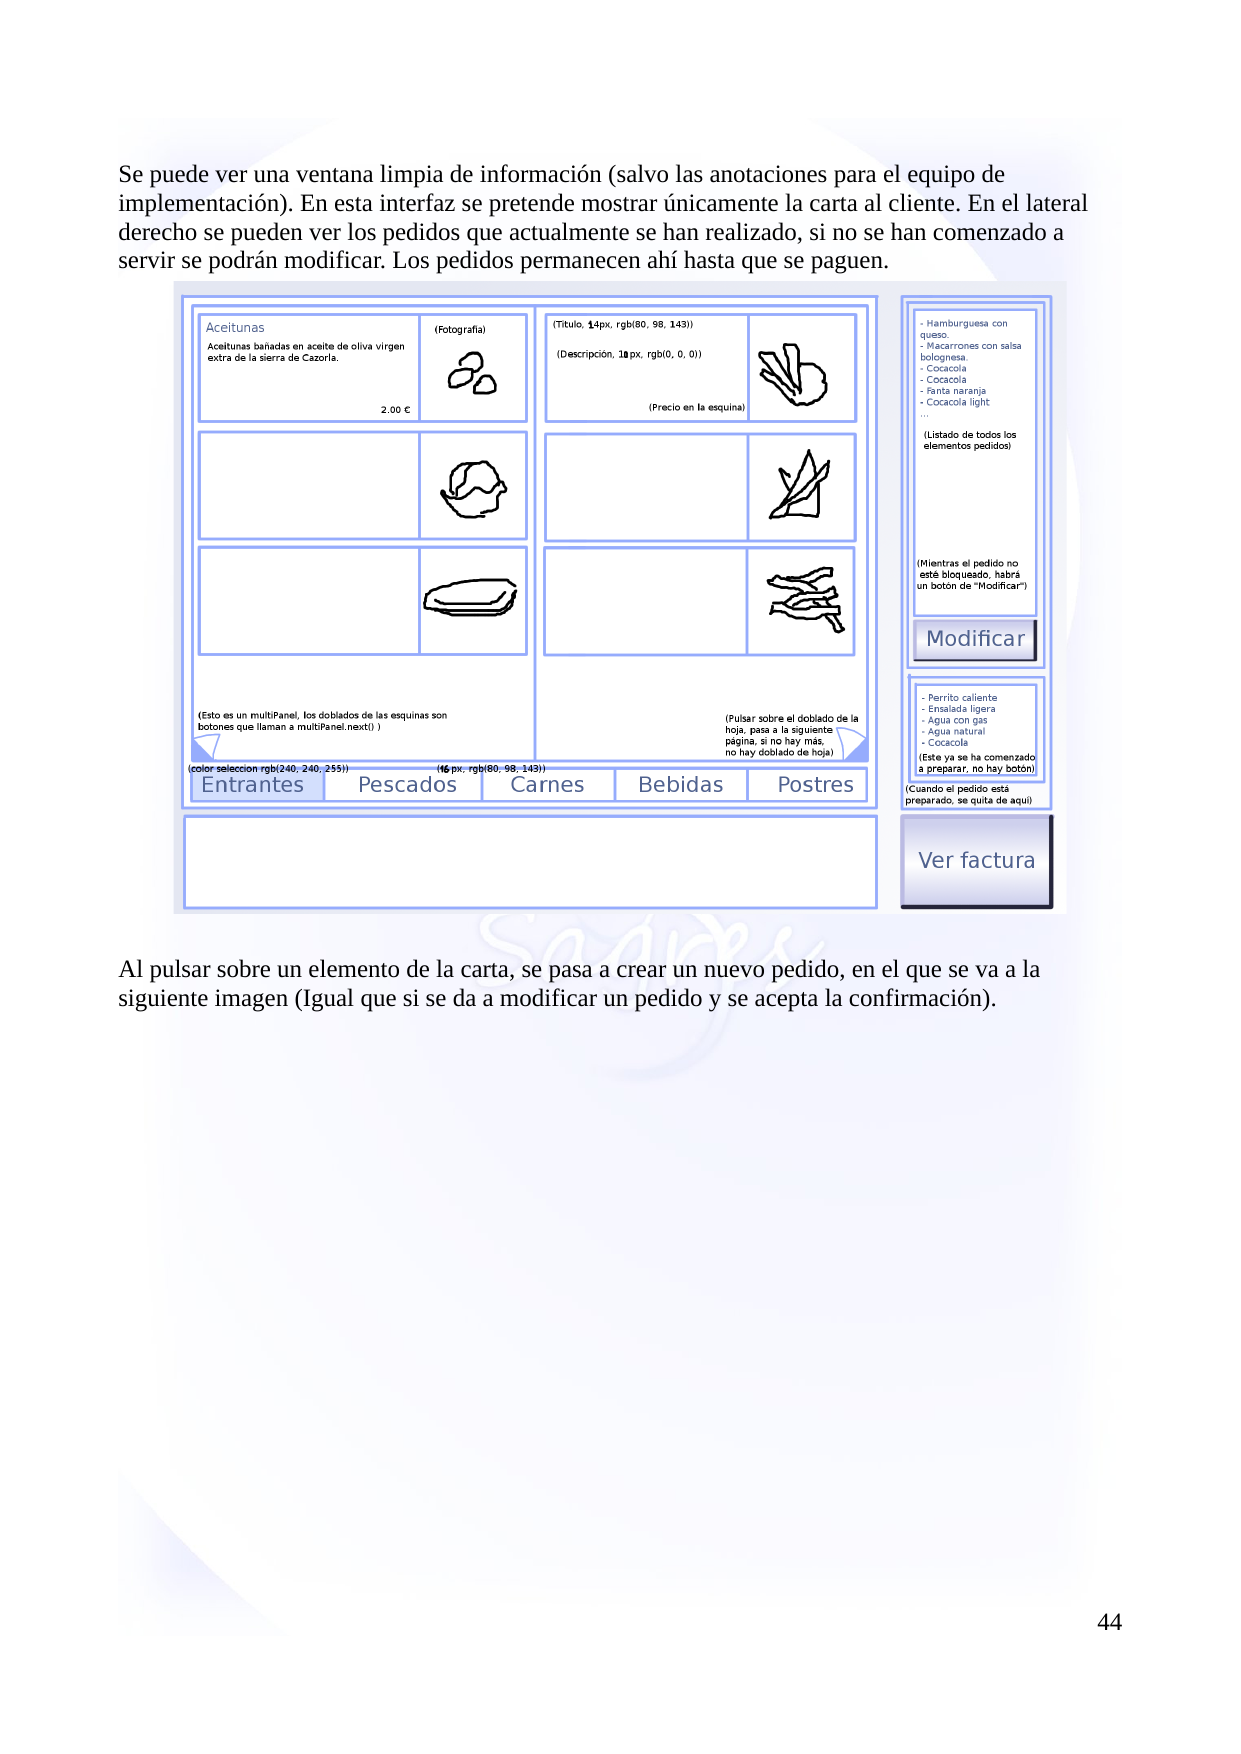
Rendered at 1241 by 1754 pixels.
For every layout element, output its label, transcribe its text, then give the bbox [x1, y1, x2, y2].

picture [118, 118, 1122, 159]
text Al pulsar sobre un elemento de la carta, se pasa a crear un nuevo pedido, en el que se va a la siguiente imagen (Igual que si se da a modificar un pedido y se acepta la confirmación). [118, 954, 1122, 1012]
picture [118, 274, 1122, 954]
picture [118, 1012, 1122, 1636]
text Se puede ver una ventana limpia de información (salvo las anotaciones para el equipo de implementación). En esta interfaz se pretende mostrar únicamente la carta al cliente. En el lateral derecho se pueden ver los pedidos que actualmente se han realizado, si no se han comenzado a servir se podrán modificar. Los pedidos permanecen ahí hasta que se paguen. [118, 159, 1122, 274]
